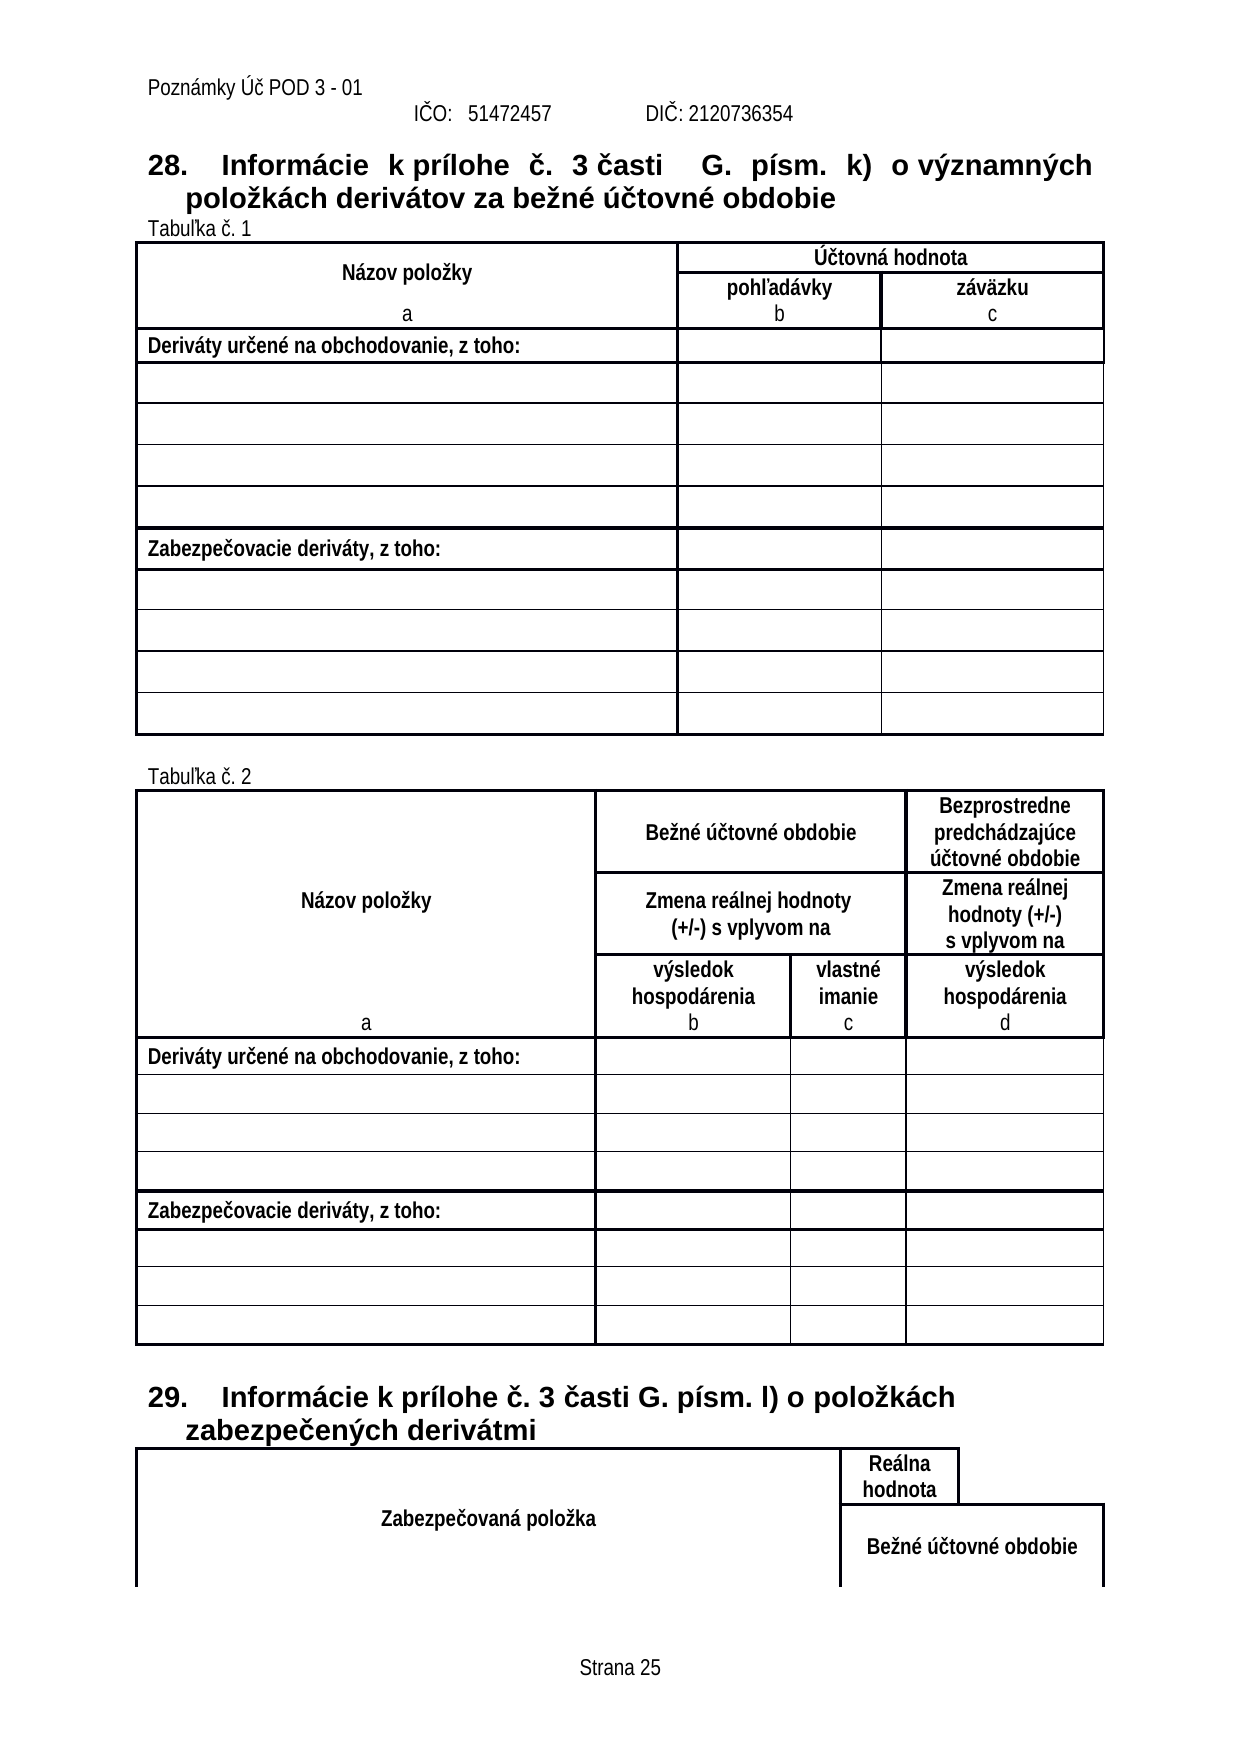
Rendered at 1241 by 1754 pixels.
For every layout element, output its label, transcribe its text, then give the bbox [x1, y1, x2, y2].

table_header Bezprostredne predchádzajúce účtovné obdobie [908, 792, 1102, 871]
table_cell vlastné imanie [792, 956, 904, 1009]
table_cell [597, 1039, 790, 1074]
table_cell [138, 404, 676, 444]
table_cell [597, 1193, 790, 1228]
table_cell [679, 487, 881, 526]
table_cell pohľadávky [679, 274, 879, 300]
table_cell [679, 445, 881, 485]
table_cell [791, 1231, 905, 1266]
table_cell [597, 1267, 790, 1304]
table_cell [882, 445, 1103, 485]
table_cell [138, 1267, 594, 1304]
table_cell [597, 1306, 790, 1343]
table_cell [679, 610, 881, 650]
title Informácie k prílohe č. 3 časti G. písm. l) o položkách zabezpečených derivátmi [148, 1380, 1092, 1447]
table_cell [138, 1231, 594, 1266]
table_cell [791, 1039, 905, 1074]
table_cell [597, 1075, 790, 1112]
table_header Názov položky [138, 244, 676, 300]
table_cell [679, 364, 881, 402]
table_cell [791, 1152, 905, 1189]
table_cell [138, 1306, 594, 1343]
table_cell [679, 530, 881, 568]
table_cell Zmena reálnej hodnoty (+/-) s vplyvom na [597, 874, 904, 953]
table_cell výsledok hospodárenia [597, 956, 789, 1009]
table_cell [679, 652, 881, 692]
table_cell [791, 1114, 905, 1151]
table_cell [138, 487, 676, 526]
table_header Názov položky [138, 792, 594, 1009]
table_cell [791, 1267, 905, 1304]
table_header Účtovná hodnota [679, 244, 1102, 271]
table_cell Zabezpečovacie deriváty, z toho: [138, 1193, 594, 1228]
table_cell [679, 330, 880, 361]
table_cell [907, 1306, 1103, 1343]
table_cell [138, 445, 676, 485]
table_cell [597, 1152, 790, 1189]
table_cell [907, 1152, 1103, 1189]
table_cell [882, 330, 1103, 361]
table_cell b [679, 300, 879, 327]
table_cell [882, 693, 1103, 733]
table_cell výsledok hospodárenia [908, 956, 1102, 1009]
table_cell [791, 1193, 905, 1228]
table_cell [882, 530, 1103, 568]
table_header Bežné účtovné obdobie [597, 792, 904, 871]
table_cell [679, 571, 881, 609]
table_cell [138, 1114, 594, 1151]
table_cell záväzku [883, 274, 1102, 300]
table_cell [882, 364, 1103, 402]
table_cell c [883, 300, 1102, 327]
table_cell a [138, 1009, 594, 1036]
table_cell d [908, 1009, 1102, 1036]
table_cell [138, 652, 676, 692]
title Informácie k prílohe č. 3 časti G. písm. k) o významných položkách derivátov za bežné účtovné obdobie [148, 148, 1092, 215]
table_cell Deriváty určené na obchodovanie, z toho: [138, 1039, 594, 1074]
table_cell [138, 610, 676, 650]
table_cell Zabezpečovacie deriváty, z toho: [138, 530, 676, 568]
table_cell a [138, 300, 676, 327]
table_cell [907, 1039, 1103, 1074]
table_cell [679, 693, 881, 733]
table_cell [907, 1267, 1103, 1304]
table_cell [791, 1075, 905, 1112]
table_header Reálna hodnota [842, 1450, 957, 1503]
table_cell Bežné účtovné obdobie [842, 1506, 1102, 1587]
table_cell [882, 571, 1103, 609]
table_cell [882, 404, 1103, 444]
table_cell [679, 404, 881, 444]
table_cell [138, 1152, 594, 1189]
table_cell b [597, 1009, 789, 1036]
table_cell [907, 1231, 1103, 1266]
table_cell [138, 1075, 594, 1112]
table_cell [138, 693, 676, 733]
table_cell Deriváty určené na obchodovanie, z toho: [138, 330, 676, 361]
table_cell Zmena reálnej hodnoty (+/-) s vplyvom na [908, 874, 1102, 953]
table_cell [138, 364, 676, 402]
table_cell [907, 1075, 1103, 1112]
table_header Zabezpečovaná položka [138, 1450, 839, 1587]
table_cell [597, 1231, 790, 1266]
table_cell [907, 1193, 1103, 1228]
table_cell [882, 652, 1103, 692]
table_cell [882, 487, 1103, 526]
text Tabuľka č. 2 [148, 763, 1092, 789]
table_cell c [792, 1009, 904, 1036]
table_cell [138, 571, 676, 609]
text Tabuľka č. 1 [148, 215, 1092, 241]
table_cell [791, 1306, 905, 1343]
table_cell [882, 610, 1103, 650]
table_cell [907, 1114, 1103, 1151]
table_cell [597, 1114, 790, 1151]
